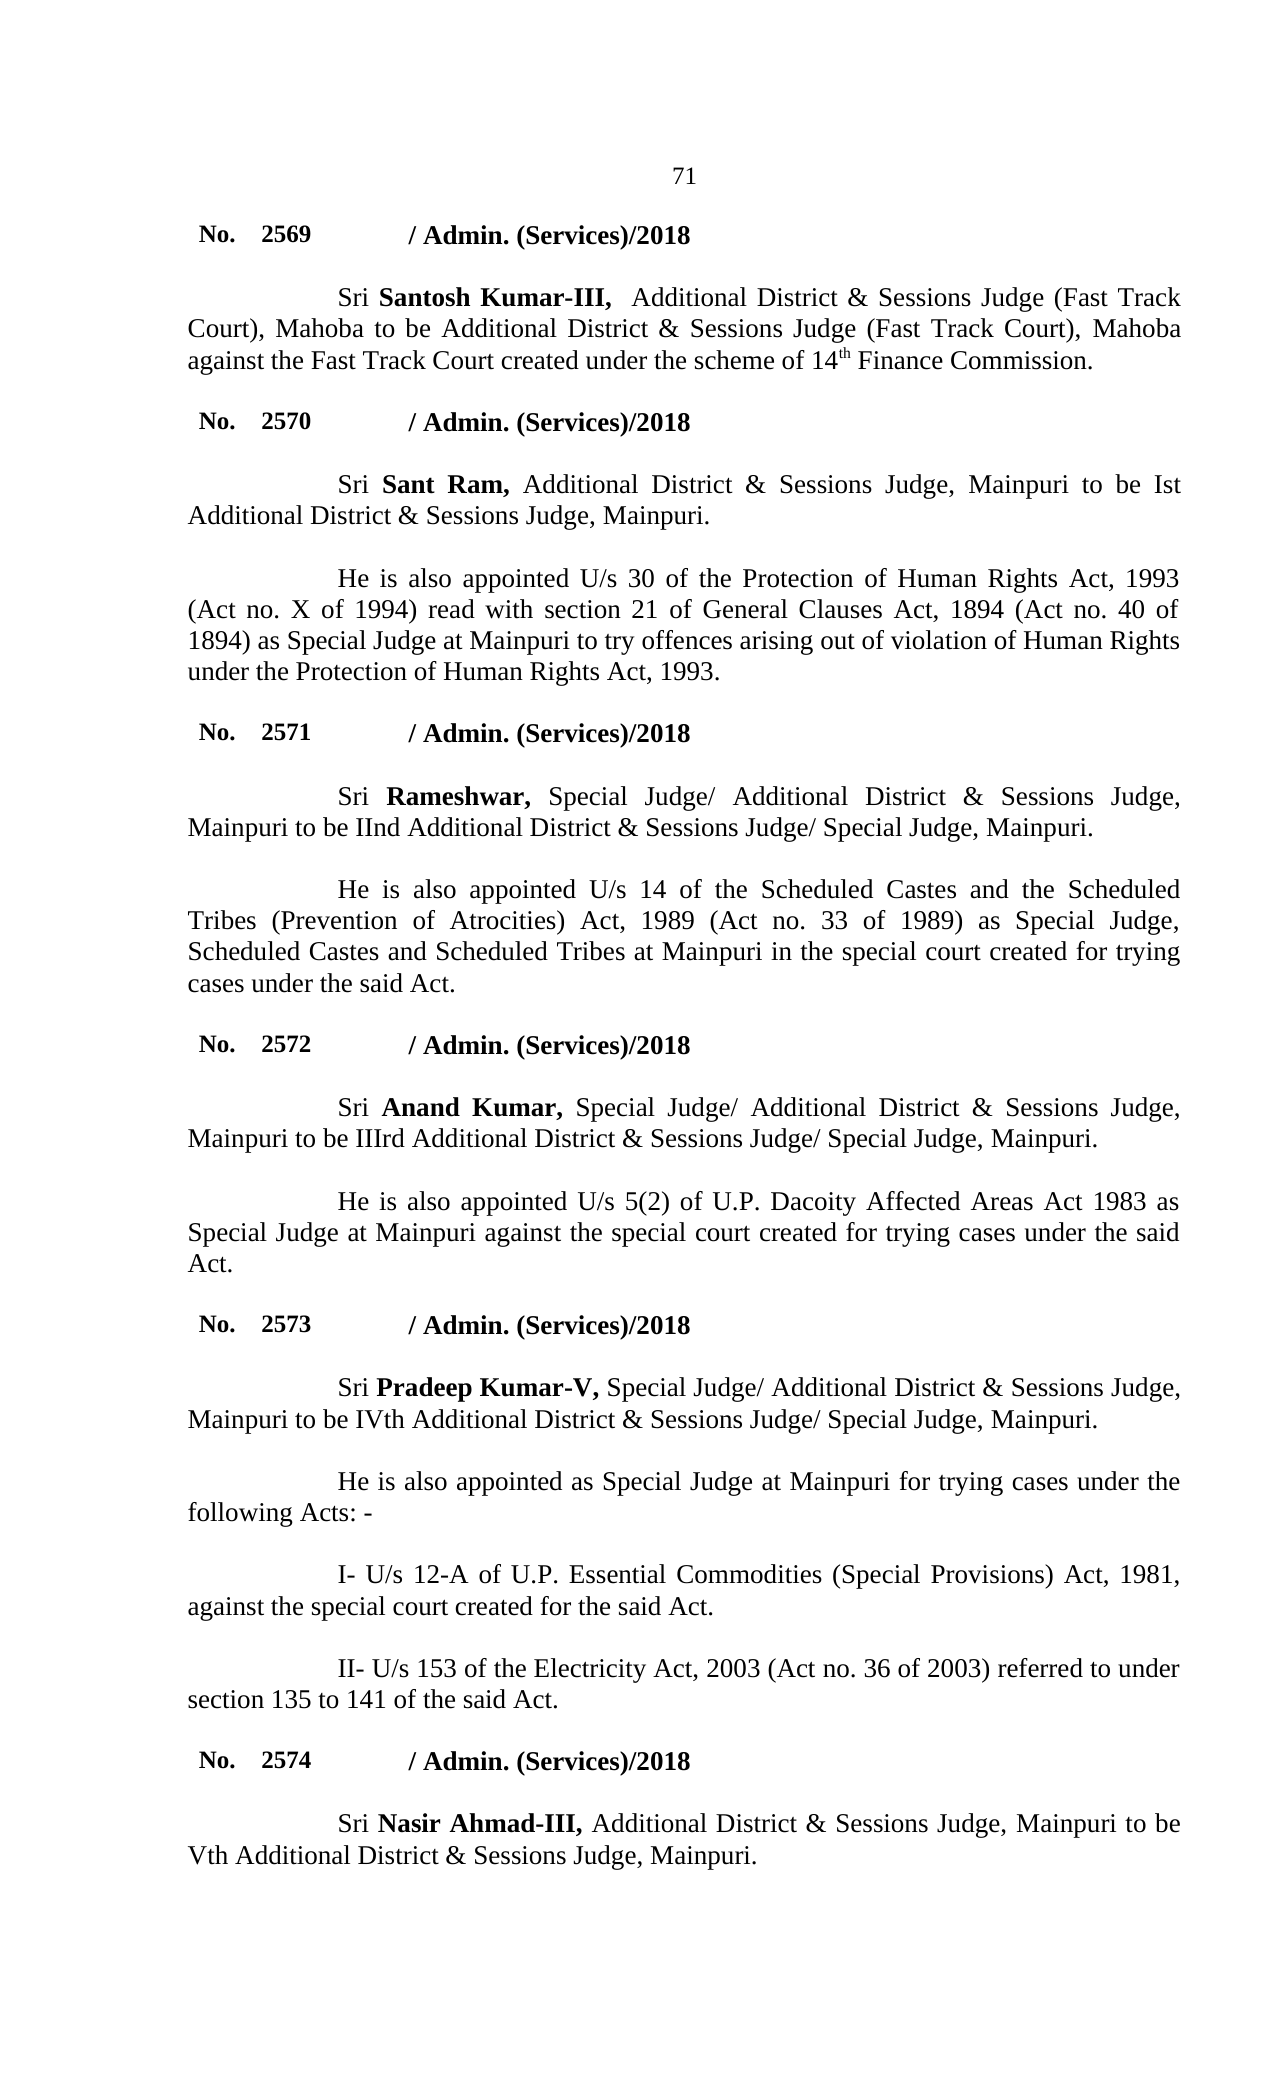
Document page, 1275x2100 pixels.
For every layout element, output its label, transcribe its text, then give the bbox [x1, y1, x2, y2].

table_header [250, 219, 391, 250]
table_header No. [188, 1309, 250, 1340]
text Sri Sant Ram, Additional District & Sessions Judge, Mainpuri to be Ist Additional District & Sessions Judge, Mainpuri. [187, 468, 1181, 531]
text He is also appointed as Special Judge at Mainpuri for trying cases under the following Acts: - [187, 1465, 1181, 1527]
text II- U/s 153 of the Electricity Act, 2003 (Act no. 36 of 2003) referred to under section 135 to 141 of the said Act. [187, 1652, 1181, 1714]
table_header [250, 717, 391, 749]
table_header No. [188, 1029, 250, 1060]
table_header No. [188, 406, 250, 437]
text He is also appointed U/s 5(2) of U.P. Dacoity Affected Areas Act 1983 as Special Judge at Mainpuri against the special court created for trying cases under the said Act. [187, 1185, 1181, 1278]
table_header / Admin. (Services)/2018 [391, 219, 737, 250]
table_header / Admin. (Services)/2018 [391, 1029, 737, 1060]
text He is also appointed U/s 14 of the Scheduled Castes and the Scheduled Tribes (Prevention of Atrocities) Act, 1989 (Act no. 33 of 1989) as Special Judge, Scheduled Castes and Scheduled Tribes at Mainpuri in the special court created for trying cases under the said Act. [187, 873, 1181, 998]
title Sri Nasir Ahmad-III, Additional District & Sessions Judge, Mainpuri to be Vth Additional District & Sessions Judge, Mainpuri. [187, 1808, 1181, 1870]
table_header / Admin. (Services)/2018 [391, 717, 737, 749]
table_header / Admin. (Services)/2018 [391, 406, 737, 437]
table_header [250, 1745, 391, 1776]
table_header No. [188, 1745, 250, 1776]
title Sri Santosh Kumar-III, Additional District & Sessions Judge (Fast Track Court), Mahoba to be Additional District & Sessions Judge (Fast Track Court), Mahoba against the Fast Track Court created under the scheme of 14th Finance Commission. [187, 281, 1181, 375]
table_header [250, 1309, 391, 1340]
table_header [250, 1029, 391, 1060]
title Sri Anand Kumar, Special Judge/ Additional District & Sessions Judge, Mainpuri to be IIIrd Additional District & Sessions Judge/ Special Judge, Mainpuri. [187, 1091, 1181, 1153]
text I- U/s 12-A of U.P. Essential Commodities (Special Provisions) Act, 1981, against the special court created for the said Act. [187, 1558, 1181, 1621]
title Sri Rameshwar, Special Judge/ Additional District & Sessions Judge, Mainpuri to be IInd Additional District & Sessions Judge/ Special Judge, Mainpuri. [187, 780, 1181, 842]
text Sri Pradeep Kumar-V, Special Judge/ Additional District & Sessions Judge, Mainpuri to be IVth Additional District & Sessions Judge/ Special Judge, Mainpuri. [187, 1372, 1181, 1434]
table_header No. [188, 717, 250, 749]
table_header / Admin. (Services)/2018 [391, 1745, 737, 1776]
table_header No. [188, 219, 250, 250]
table_header [250, 406, 391, 437]
text He is also appointed U/s 30 of the Protection of Human Rights Act, 1993 (Act no. X of 1994) read with section 21 of General Clauses Act, 1894 (Act no. 40 of 1894) as Special Judge at Mainpuri to try offences arising out of violation of Human Rights under the Protection of Human Rights Act, 1993. [187, 562, 1181, 686]
table_header / Admin. (Services)/2018 [391, 1309, 737, 1340]
